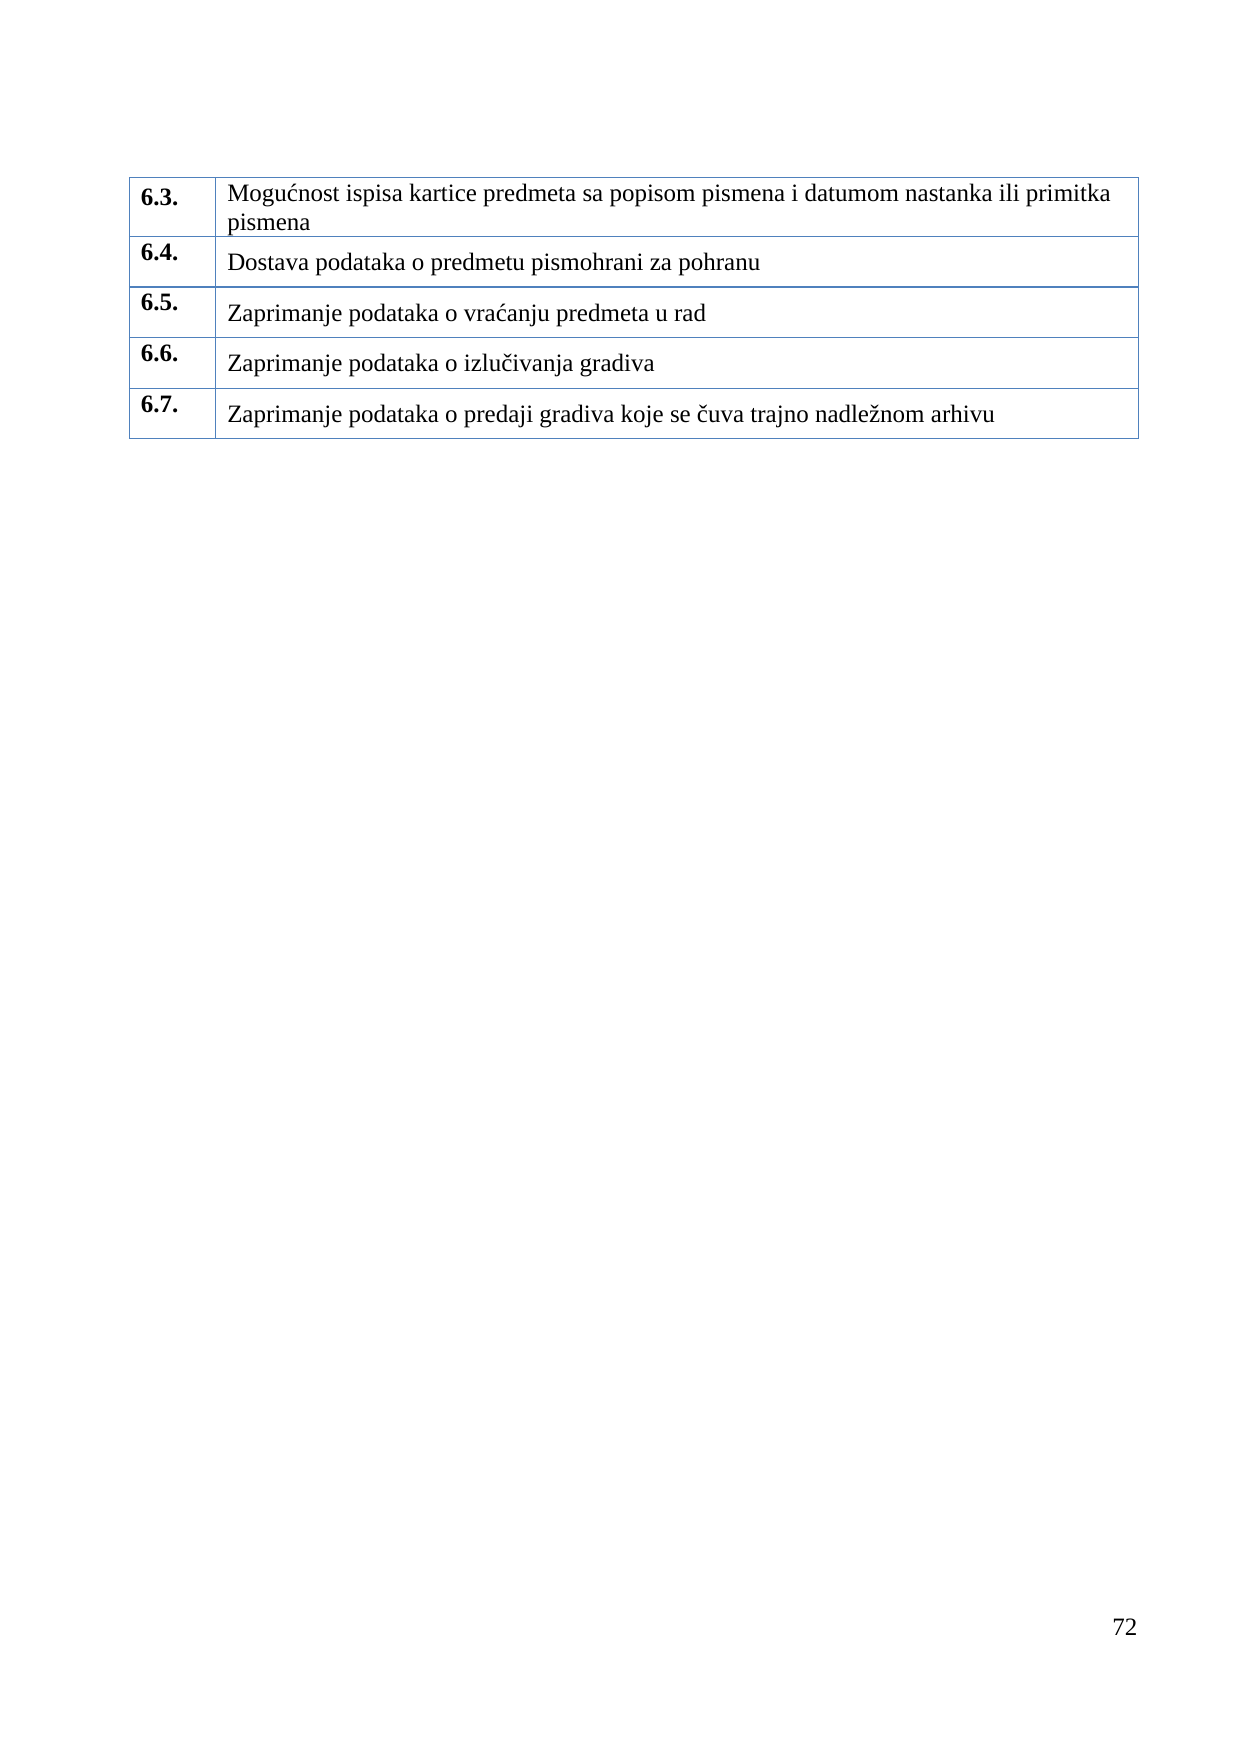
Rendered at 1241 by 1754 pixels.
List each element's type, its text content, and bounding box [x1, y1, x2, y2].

table_cell Zaprimanje podataka o predaji gradiva koje se čuva trajno nadležnom arhivu [216, 389, 1138, 438]
table_cell [130, 338, 215, 388]
table_cell Dostava podataka o predmetu pismohrani za pohranu [216, 237, 1138, 286]
table_cell Mogućnost ispisa kartice predmeta sa popisom pismena i datumom nastanka ili primitka pismena [216, 178, 1138, 236]
table_cell [130, 389, 215, 438]
table_cell [130, 178, 215, 236]
table_cell [130, 288, 215, 337]
table_cell Zaprimanje podataka o izlučivanja gradiva [216, 338, 1138, 388]
table_cell Zaprimanje podataka o vraćanju predmeta u rad [216, 288, 1138, 337]
table_cell [130, 237, 215, 286]
